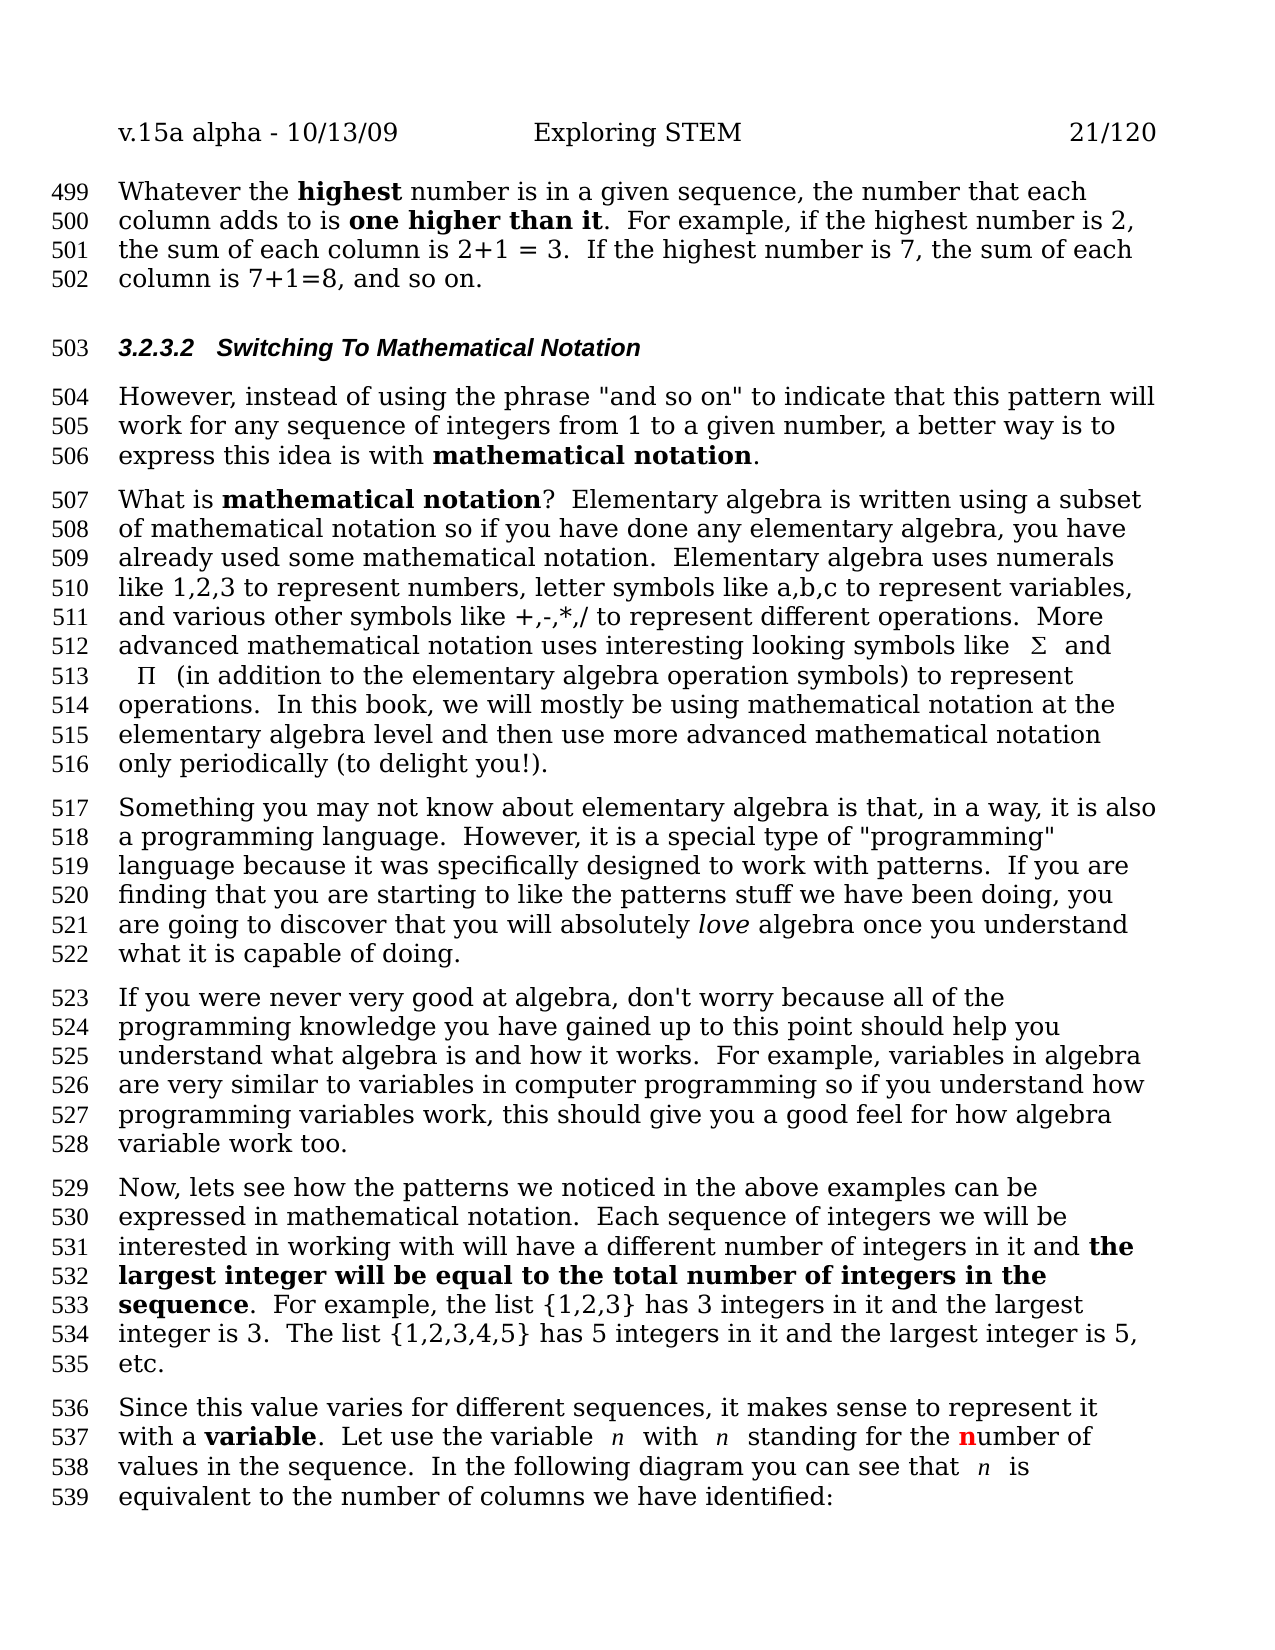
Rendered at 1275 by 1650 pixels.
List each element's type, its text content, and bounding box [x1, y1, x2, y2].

text Whatever the highest number is in a given sequence, the number that each column adds to is one higher than it. For example, if the highest number is 2, the sum of each column is 2+1 = 3. If the highest number is 7, the sum of each column is 7+1=8, and so on. [118, 177, 1157, 294]
text What is mathematical notation? Elementary algebra is written using a subset of mathematical notation so if you have done any elementary algebra, you have already used some mathematical notation. Elementary algebra uses numerals like 1,2,3 to represent numbers, letter symbols like a,b,c to represent variables, and various other symbols like +,-,*,/ to represent different operations. More advanced mathematical notation uses interesting looking symbols likeand(in addition to the elementary algebra operation symbols) to represent operations. In this book, we will mostly be using mathematical notation at the elementary algebra level and then use more advanced mathematical notation only periodically (to delight you!). [118, 485, 1157, 778]
text Now, lets see how the patterns we noticed in the above examples can be expressed in mathematical notation. Each sequence of integers we will be interested in working with will have a different number of integers in it and the largest integer will be equal to the total number of integers in the sequence. For example, the list {1,2,3} has 3 integers in it and the largest integer is 3. The list {1,2,3,4,5} has 5 integers in it and the largest integer is 5, etc. [118, 1173, 1157, 1378]
text Since this value varies for different sequences, it makes sense to represent it with a variable. Let use the variablewithstanding for the number of values in the sequence. In the following diagram you can see thatis equivalent to the number of columns we have identified: [118, 1393, 1157, 1511]
subtitle Switching To Mathematical Notation [118, 333, 1157, 361]
text However, instead of using the phrase "and so on" to indicate that this pattern will work for any sequence of integers from 1 to a given number, a better way is to express this idea is with mathematical notation. [118, 382, 1157, 470]
text Something you may not know about elementary algebra is that, in a way, it is also a programming language. However, it is a special type of "programming" language because it was specifically designed to work with patterns. If you are finding that you are starting to like the patterns stuff we have been doing, you are going to discover that you will absolutely love algebra once you understand what it is capable of doing. [118, 793, 1157, 968]
text If you were never very good at algebra, don't worry because all of the programming knowledge you have gained up to this point should help you understand what algebra is and how it works. For example, variables in algebra are very similar to variables in computer programming so if you understand how programming variables work, this should give you a good feel for how algebra variable work too. [118, 983, 1157, 1158]
